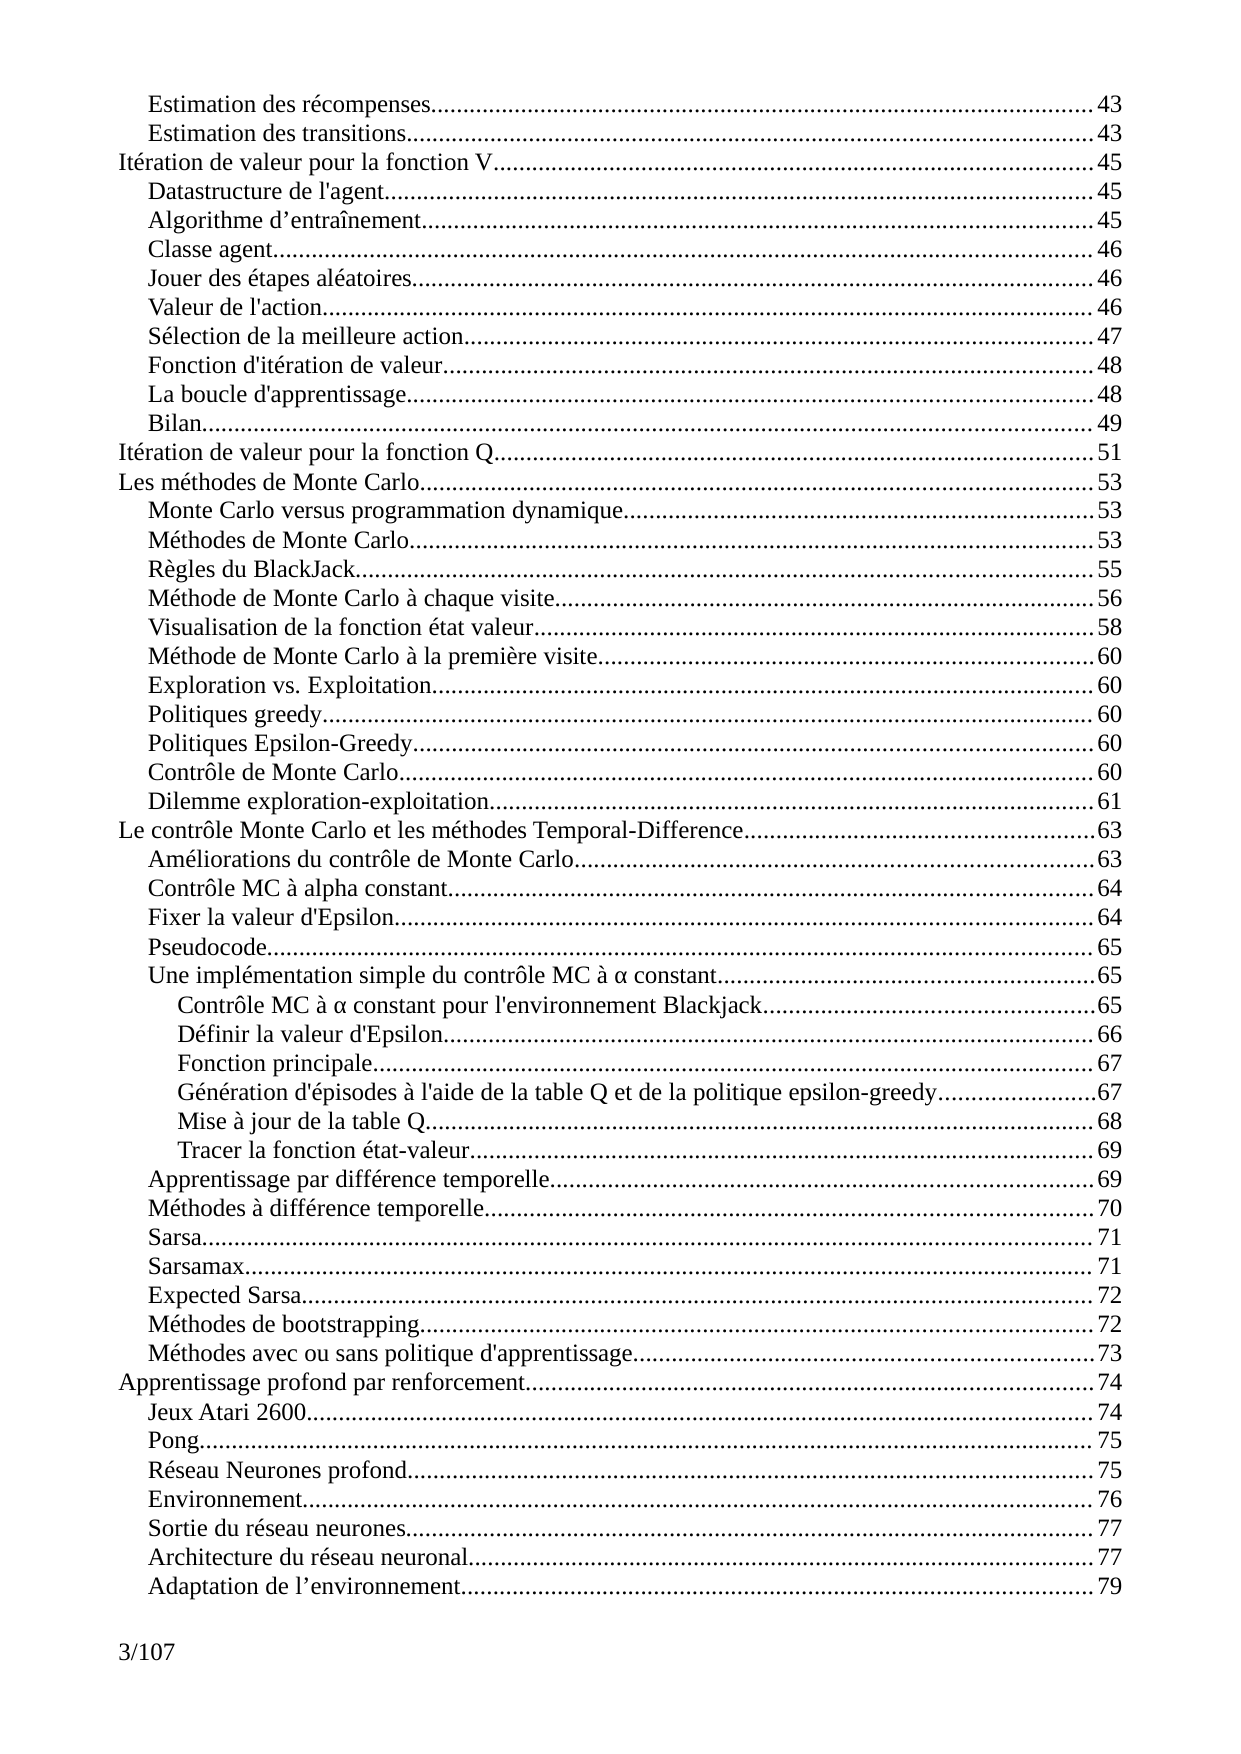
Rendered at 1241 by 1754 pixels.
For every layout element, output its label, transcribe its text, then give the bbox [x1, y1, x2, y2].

text Itération de valeur pour la fonction Q 51 [118, 437, 1122, 466]
text Estimation des récompenses 43 [148, 88, 1122, 118]
text Sarsa 71 [148, 1222, 1122, 1251]
text Algorithme d’entraînement 45 [148, 205, 1122, 234]
text Fonction d'itération de valeur 48 [148, 350, 1122, 379]
text Itération de valeur pour la fonction V 45 [118, 147, 1122, 176]
text Mise à jour de la table Q 68 [177, 1106, 1122, 1135]
text Valeur de l'action 46 [148, 292, 1122, 321]
text Visualisation de la fonction état valeur 58 [148, 612, 1122, 641]
text Méthodes à différence temporelle 70 [148, 1193, 1122, 1222]
text Politiques Epsilon-Greedy 60 [148, 728, 1122, 757]
text Méthodes de bootstrapping 72 [148, 1309, 1122, 1338]
text Réseau Neurones profond 75 [148, 1454, 1122, 1483]
text Monte Carlo versus programmation dynamique 53 [148, 495, 1122, 524]
text Environnement 76 [148, 1483, 1122, 1513]
text Estimation des transitions 43 [148, 118, 1122, 147]
text Dilemme exploration-exploitation 61 [148, 786, 1122, 815]
text Exploration vs. Exploitation 60 [148, 670, 1122, 699]
text Les méthodes de Monte Carlo 53 [118, 466, 1122, 495]
text Une implémentation simple du contrôle MC à α constant 65 [148, 960, 1122, 989]
text Apprentissage profond par renforcement 74 [118, 1367, 1122, 1396]
text Méthodes avec ou sans politique d'apprentissage 73 [148, 1338, 1122, 1367]
text Pseudocode 65 [148, 931, 1122, 960]
text Sarsamax 71 [148, 1251, 1122, 1280]
text Méthode de Monte Carlo à chaque visite 56 [148, 583, 1122, 612]
text Fixer la valeur d'Epsilon 64 [148, 902, 1122, 931]
text Expected Sarsa 72 [148, 1280, 1122, 1309]
text Pong 75 [148, 1425, 1122, 1454]
text Contrôle MC à alpha constant 64 [148, 873, 1122, 902]
text Politiques greedy 60 [148, 699, 1122, 728]
text Contrôle MC à α constant pour l'environnement Blackjack 65 [177, 989, 1122, 1018]
text Améliorations du contrôle de Monte Carlo 63 [148, 844, 1122, 873]
text Jouer des étapes aléatoires 46 [148, 263, 1122, 292]
text Tracer la fonction état-valeur 69 [177, 1135, 1122, 1164]
text Sortie du réseau neurones 77 [148, 1513, 1122, 1542]
text Datastructure de l'agent 45 [148, 176, 1122, 205]
text Jeux Atari 2600 74 [148, 1396, 1122, 1425]
text La boucle d'apprentissage 48 [148, 379, 1122, 408]
text Le contrôle Monte Carlo et les méthodes Temporal-Difference 63 [118, 815, 1122, 844]
text Apprentissage par différence temporelle 69 [148, 1164, 1122, 1193]
text Adaptation de l’environnement 79 [148, 1571, 1122, 1600]
text Méthodes de Monte Carlo 53 [148, 524, 1122, 553]
text Architecture du réseau neuronal 77 [148, 1542, 1122, 1571]
text Bilan 49 [148, 408, 1122, 437]
text Définir la valeur d'Epsilon 66 [177, 1018, 1122, 1048]
text Règles du BlackJack 55 [148, 553, 1122, 583]
text Méthode de Monte Carlo à la première visite 60 [148, 641, 1122, 670]
text Classe agent 46 [148, 234, 1122, 263]
text Génération d'épisodes à l'aide de la table Q et de la politique epsilon-greedy 67 [177, 1077, 1122, 1106]
text Fonction principale 67 [177, 1048, 1122, 1077]
text Sélection de la meilleure action 47 [148, 321, 1122, 350]
text Contrôle de Monte Carlo 60 [148, 757, 1122, 786]
